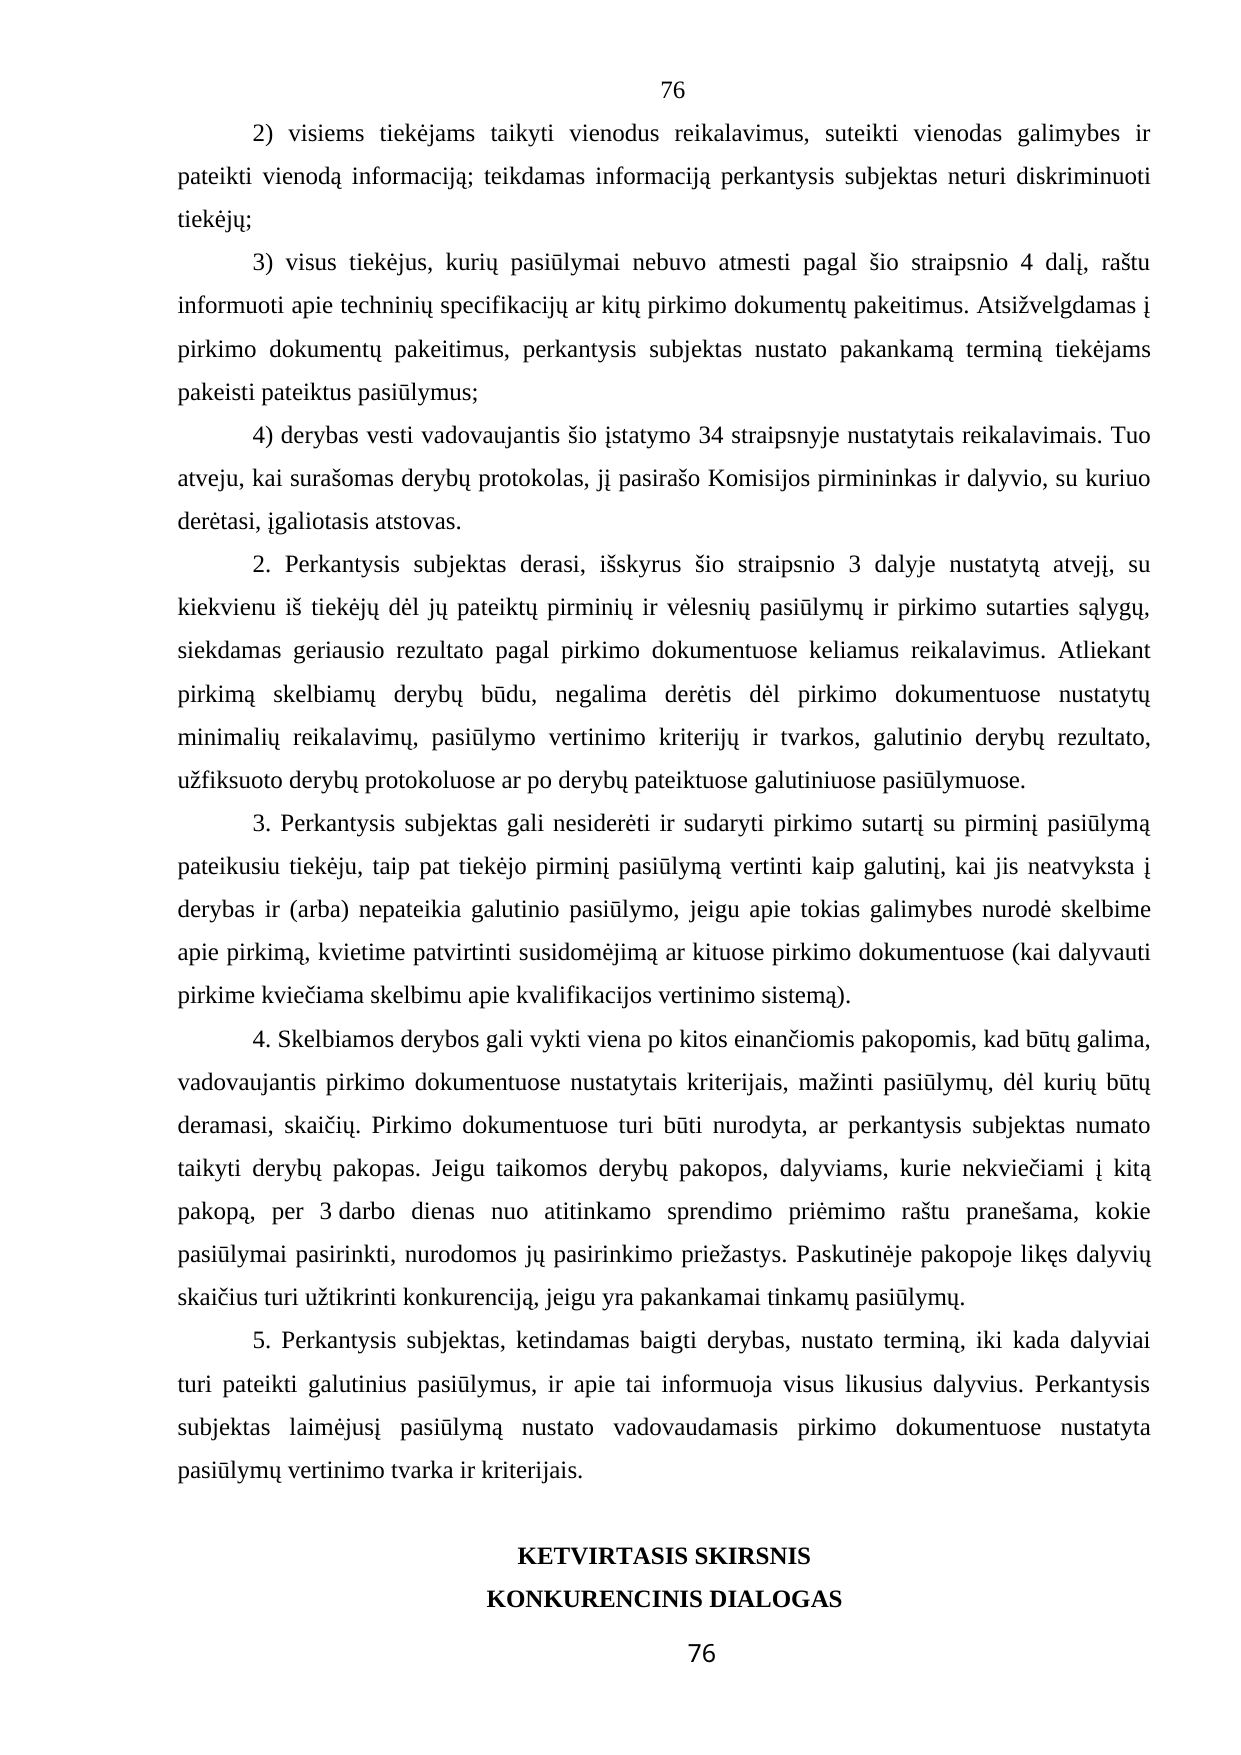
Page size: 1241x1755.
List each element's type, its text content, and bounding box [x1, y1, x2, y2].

text 2) visiems tiekėjams taikyti vienodus reikalavimus, suteikti vienodas galimybes ir pateikti vienodą informaciją; teikdamas informaciją perkantysis subjektas neturi diskriminuoti tiekėjų; [177, 118, 1152, 233]
text 2. Perkantysis subjektas derasi, išskyrus šio straipsnio 3 dalyje nustatytą atvejį, su kiekvienu iš tiekėjų dėl jų pateiktų pirminių ir vėlesnių pasiūlymų ir pirkimo sutarties sąlygų, siekdamas geriausio rezultato pagal pirkimo dokumentuose keliamus reikalavimus. Atliekant pirkimą skelbiamų derybų būdu, negalima derėtis dėl pirkimo dokumentuose nustatytų minimalių reikalavimų, pasiūlymo vertinimo kriterijų ir tvarkos, galutinio derybų rezultato, užfiksuoto derybų protokoluose ar po derybų pateiktuose galutiniuose pasiūlymuose. [177, 549, 1152, 794]
text 3. Perkantysis subjektas gali nesiderėti ir sudaryti pirkimo sutartį su pirminį pasiūlymą pateikusiu tiekėju, taip pat tiekėjo pirminį pasiūlymą vertinti kaip galutinį, kai jis neatvyksta į derybas ir (arba) nepateikia galutinio pasiūlymo, jeigu apie tokias galimybes nurodė skelbime apie pirkimą, kvietime patvirtinti susidomėjimą ar kituose pirkimo dokumentuose (kai dalyvauti pirkime kviečiama skelbimu apie kvalifikacijos vertinimo sistemą). [177, 808, 1152, 1009]
text KONKURENCINIS DIALOGAS [177, 1584, 1152, 1613]
text 5. Perkantysis subjektas, ketindamas baigti derybas, nustato terminą, iki kada dalyviai turi pateikti galutinius pasiūlymus, ir apie tai informuoja visus likusius dalyvius. Perkantysis subjektas laimėjusį pasiūlymą nustato vadovaudamasis pirkimo dokumentuose nustatyta pasiūlymų vertinimo tvarka ir kriterijais. [177, 1326, 1152, 1484]
text 4) derybas vesti vadovaujantis šio įstatymo 34 straipsnyje nustatytais reikalavimais. Tuo atveju, kai surašomas derybų protokolas, jį pasirašo Komisijos pirmininkas ir dalyvio, su kuriuo derėtasi, įgaliotasis atstovas. [177, 420, 1152, 535]
text 3) visus tiekėjus, kurių pasiūlymai nebuvo atmesti pagal šio straipsnio 4 dalį, raštu informuoti apie techninių specifikacijų ar kitų pirkimo dokumentų pakeitimus. Atsižvelgdamas į pirkimo dokumentų pakeitimus, perkantysis subjektas nustato pakankamą terminą tiekėjams pakeisti pateiktus pasiūlymus; [177, 247, 1152, 406]
text KETVIRTASIS SKIRSNIS [177, 1541, 1152, 1570]
text 4. Skelbiamos derybos gali vykti viena po kitos einančiomis pakopomis, kad būtų galima, vadovaujantis pirkimo dokumentuose nustatytais kriterijais, mažinti pasiūlymų, dėl kurių būtų deramasi, skaičių. Pirkimo dokumentuose turi būti nurodyta, ar perkantysis subjektas numato taikyti derybų pakopas. Jeigu taikomos derybų pakopos, dalyviams, kurie nekviečiami į kitą pakopą, per 3 darbo dienas nuo atitinkamo sprendimo priėmimo raštu pranešama, kokie pasiūlymai pasirinkti, nurodomos jų pasirinkimo priežastys. Paskutinėje pakopoje likęs dalyvių skaičius turi užtikrinti konkurenciją, jeigu yra pakankamai tinkamų pasiūlymų. [177, 1024, 1152, 1311]
